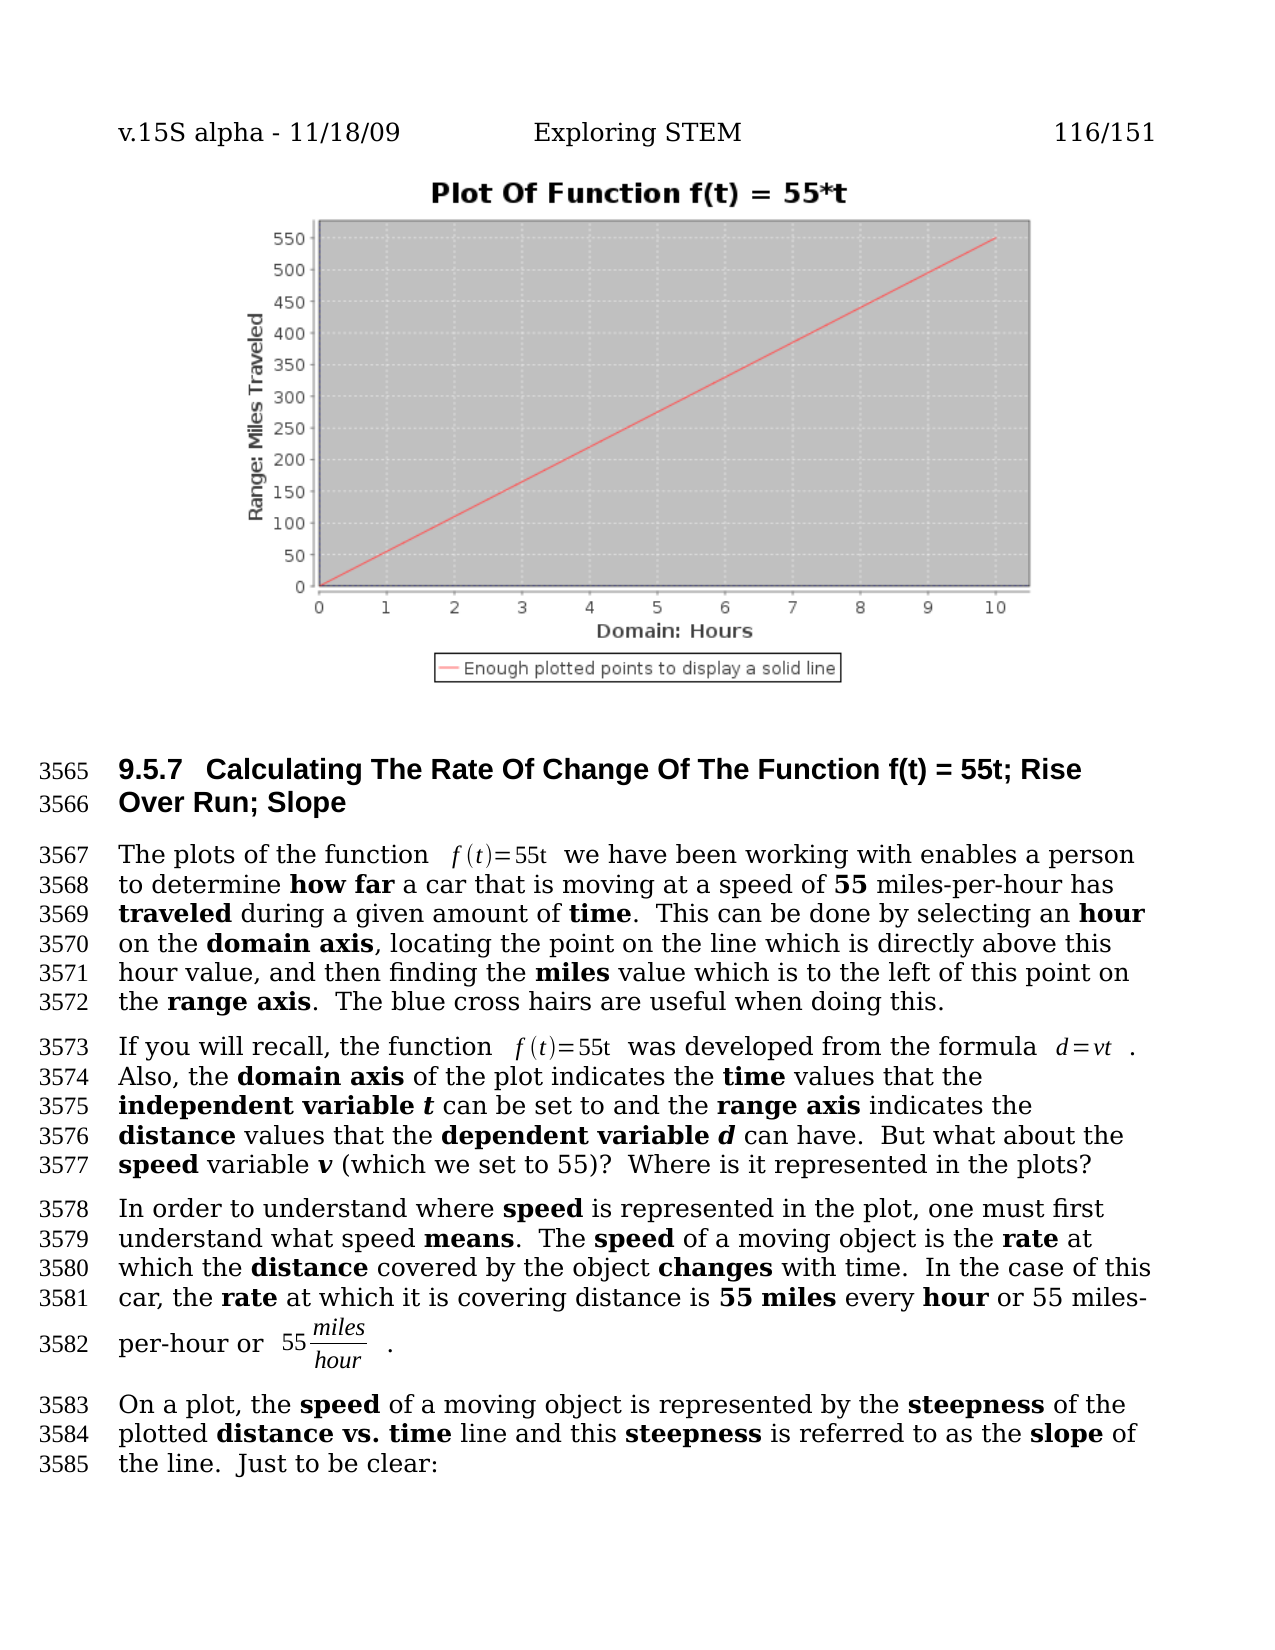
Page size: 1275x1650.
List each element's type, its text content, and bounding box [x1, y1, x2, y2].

text On a plot, the speed of a moving object is represented by the steepness of the plotted distance vs. time line and this steepness is referred to as the slope of the line. Just to be clear: [118, 1390, 1157, 1478]
text The plots of the functionwe have been working with enables a person to determine how far a car that is moving at a speed of 55 miles-per-hour has traveled during a given amount of time. This can be done by selecting an hour on the domain axis, locating the point on the line which is directly above this hour value, and then finding the miles value which is to the left of this point on the range axis. The blue cross hairs are useful when doing this. [118, 840, 1157, 1017]
text If you will recall, the functionwas developed from the formula. Also, the domain axis of the plot indicates the time values that the independent variable t can be set to and the range axis indicates the distance values that the dependent variable d can have. But what about the speed variable v (which we set to 55)? Where is it represented in the plots? [118, 1032, 1157, 1179]
subtitle Calculating The Rate Of Change Of The Function f(t) = 55t; Rise Over Run; Slope [118, 752, 1157, 819]
picture [230, 176, 1046, 684]
text In order to understand where speed is represented in the plot, one must first understand what speed means. The speed of a moving object is the rate at which the distance covered by the object changes with time. In the case of this car, the rate at which it is covering distance is 55 miles every hour or 55 miles-per-hour or. [118, 1194, 1157, 1375]
